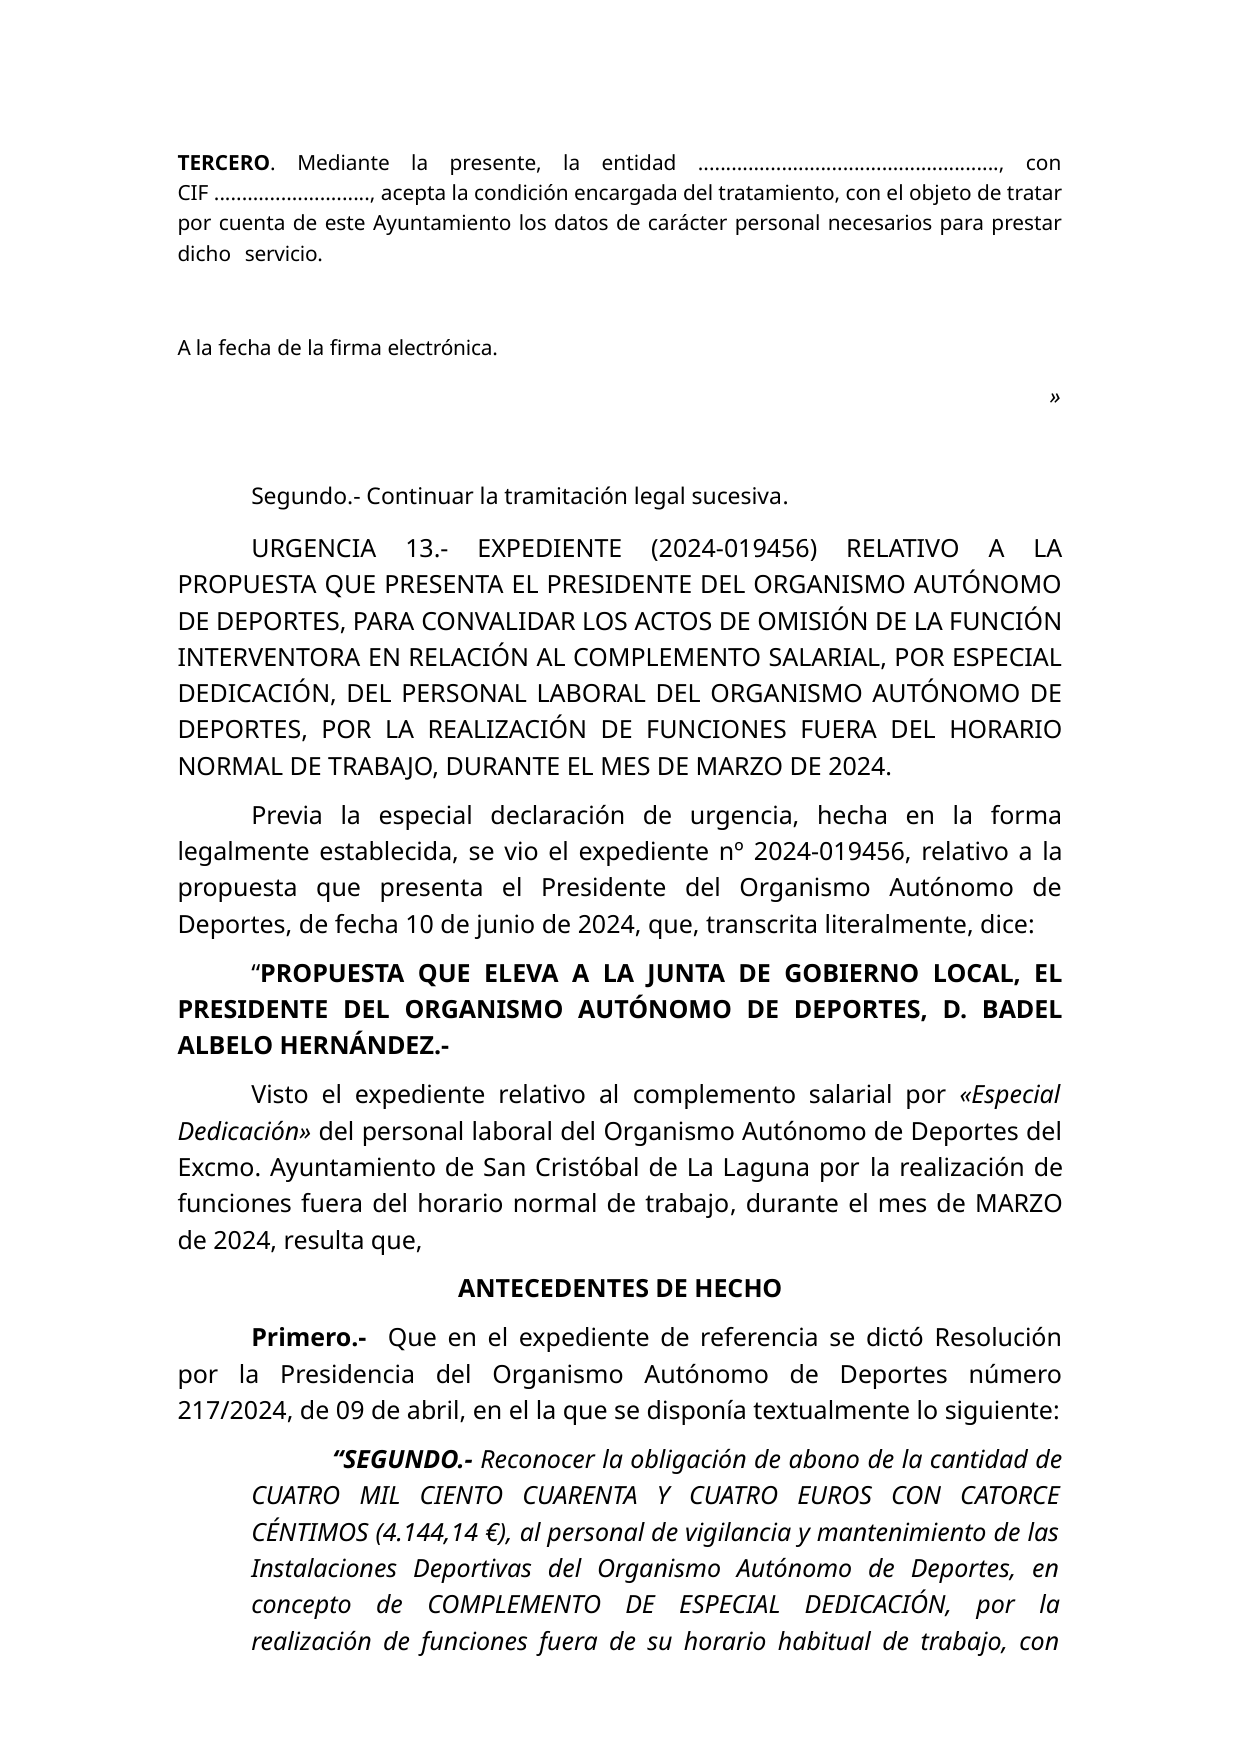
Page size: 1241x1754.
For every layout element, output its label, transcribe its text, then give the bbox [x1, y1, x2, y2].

text Primero.- Que en el expediente de referencia se dictó Resolución por la Presidencia del Organismo Autónomo de Deportes número 217/2024, de 09 de abril, en el la que se disponía textualmente lo siguiente: [177, 1320, 1063, 1427]
text Visto el expediente relativo al complemento salarial por «Especial Dedicación» del personal laboral del Organismo Autónomo de Deportes del Excmo. Ayuntamiento de San Cristóbal de La Laguna por la realización de funciones fuera del horario normal de trabajo, durante el mes de MARZO de 2024, resulta que, [177, 1077, 1063, 1256]
text URGENCIA 13.- EXPEDIENTE (2024-019456) RELATIVO A LA PROPUESTA QUE PRESENTA EL PRESIDENTE DEL ORGANISMO AUTÓNOMO DE DEPORTES, PARA CONVALIDAR LOS ACTOS DE OMISIÓN DE LA FUNCIÓN INTERVENTORA EN RELACIÓN AL COMPLEMENTO SALARIAL, POR ESPECIAL DEDICACIÓN, DEL PERSONAL LABORAL DEL ORGANISMO AUTÓNOMO DE DEPORTES, POR LA REALIZACIÓN DE FUNCIONES FUERA DEL HORARIO NORMAL DE TRABAJO, DURANTE EL MES DE MARZO DE 2024. [177, 530, 1063, 783]
text Segundo.- Continuar la tramitación legal sucesiva. [177, 480, 1063, 512]
text ANTECEDENTES DE HECHO [177, 1271, 1063, 1305]
text A la fecha de la firma electrónica. [177, 333, 1063, 361]
text » [177, 380, 1063, 411]
text “PROPUESTA QUE ELEVA A LA JUNTA DE GOBIERNO LOCAL, EL PRESIDENTE DEL ORGANISMO AUTÓNOMO DE DEPORTES, D. BADEL ALBELO HERNÁNDEZ.- [177, 955, 1063, 1062]
text Previa la especial declaración de urgencia, hecha en la forma legalmente establecida, se vio el expediente nº 2024-019456, relativo a la propuesta que presenta el Presidente del Organismo Autónomo de Deportes, de fecha 10 de junio de 2024, que, transcrita literalmente, dice: [177, 797, 1063, 941]
text “SEGUNDO.- Reconocer la obligación de abono de la cantidad de CUATRO MIL CIENTO CUARENTA Y CUATRO EUROS CON CATORCE CÉNTIMOS (4.144,14 €), al personal de vigilancia y mantenimiento de las Instalaciones Deportivas del Organismo Autónomo de Deportes, en concepto de COMPLEMENTO DE ESPECIAL DEDICACIÓN, por la realización de funciones fuera de su horario habitual de trabajo, con [251, 1442, 1063, 1657]
text TERCERO. Mediante la presente, la entidad ......................................................, con CIF ............................, acepta la condición encargada del tratamiento, con el objeto de tratar por cuenta de este Ayuntamiento los datos de carácter personal necesarios para prestar dicho servicio. [177, 148, 1063, 267]
